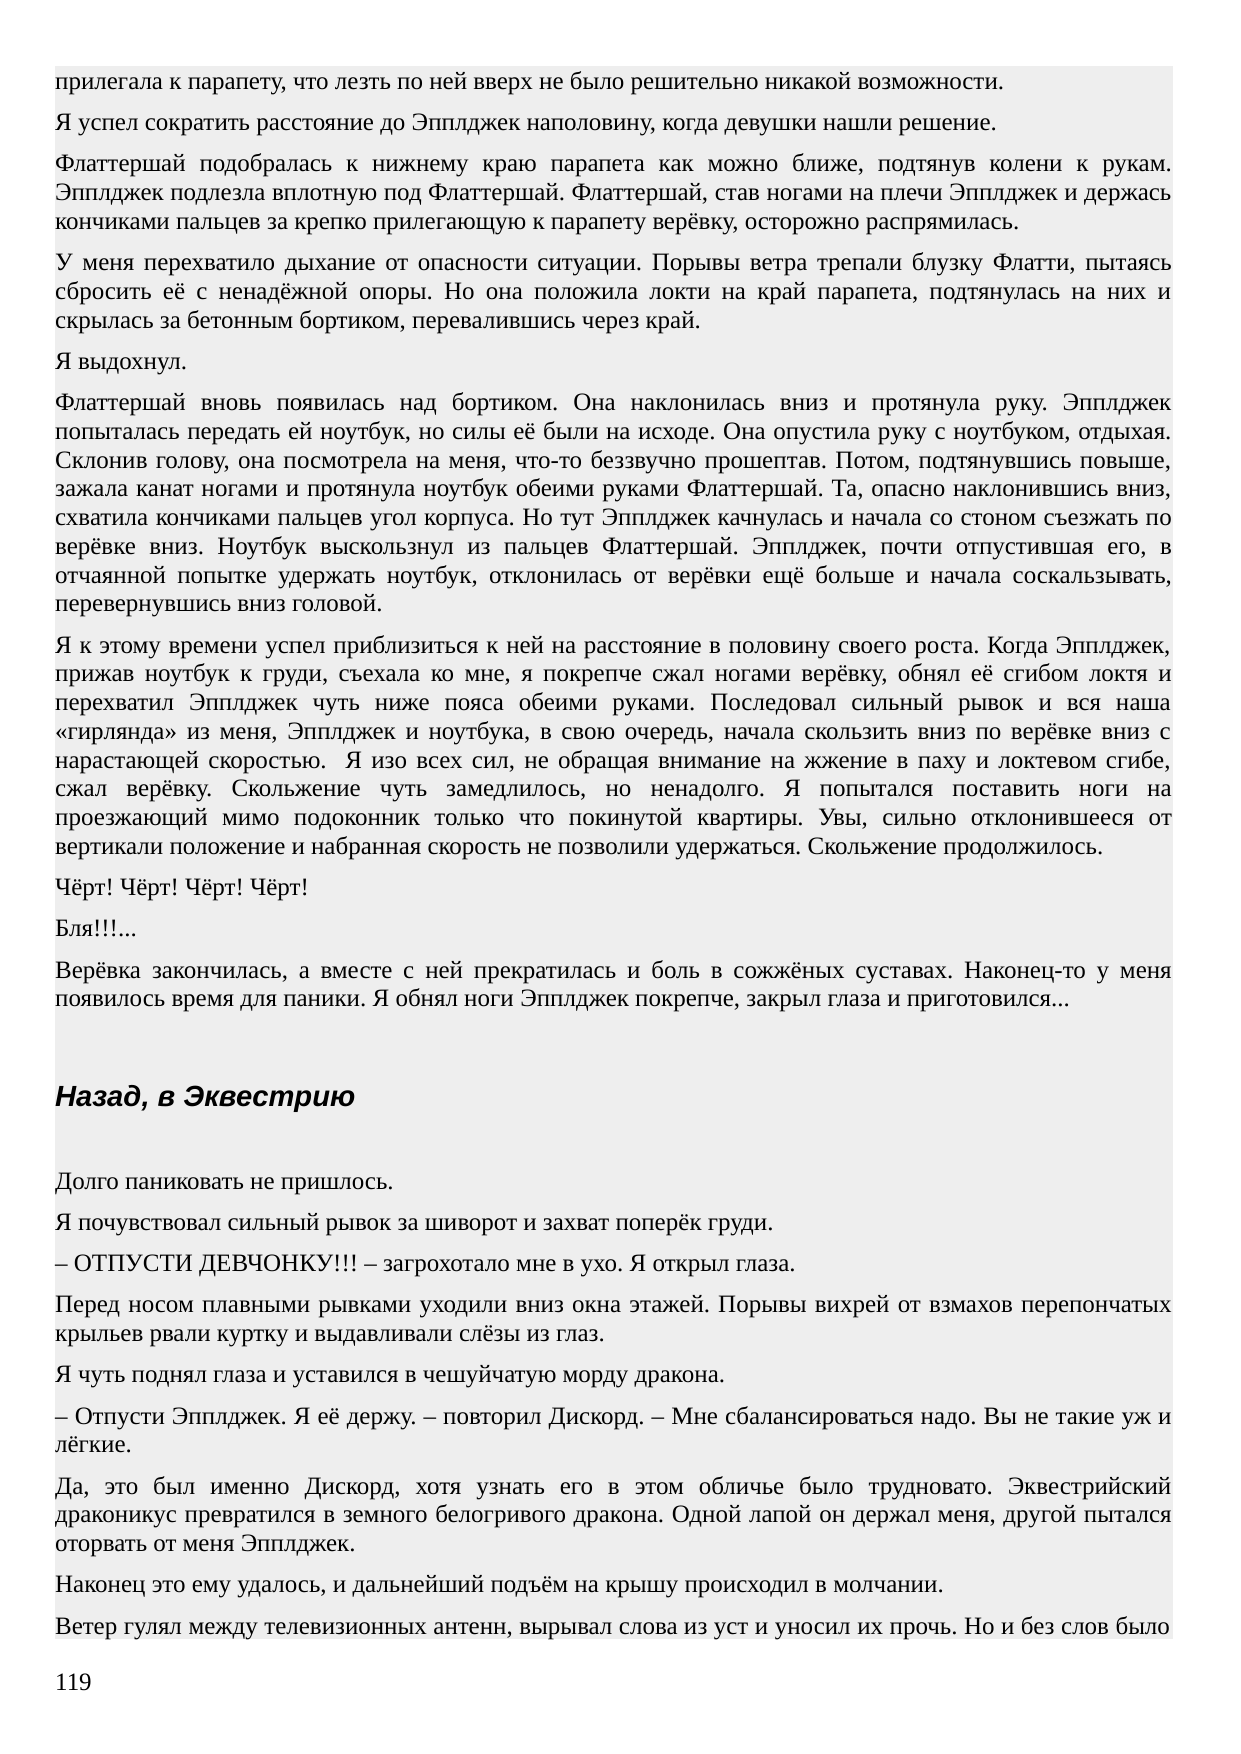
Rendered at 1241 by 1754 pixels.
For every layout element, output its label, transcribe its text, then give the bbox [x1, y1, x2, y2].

text Верёвка закончилась, а вместе с ней прекратилась и боль в сожжёных суставах. Наконец-то у меня появилось время для паники. Я обнял ноги Эпплджек покрепче, закрыл глаза и приготовился... [55, 955, 1173, 1012]
text Чёрт! Чёрт! Чёрт! Чёрт! [55, 872, 1173, 901]
text – Отпусти Эпплджек. Я её держу. – повторил Дискорд. – Мне сбалансироваться надо. Вы не такие уж и лёгкие. [55, 1401, 1173, 1458]
text Флаттершай вновь появилась над бортиком. Она наклонилась вниз и протянула руку. Эпплджек попыталась передать ей ноутбук, но силы её были на исходе. Она опустила руку с ноутбуком, отдыхая. Склонив голову, она посмотрела на меня, что-то беззвучно прошептав. Потом, подтянувшись повыше, зажала канат ногами и протянула ноутбук обеими руками Флаттершай. Та, опасно наклонившись вниз, схватила кончиками пальцев угол корпуса. Но тут Эпплджек качнулась и начала со стоном съезжать по верёвке вниз. Ноутбук выскользнул из пальцев Флаттершай. Эпплджек, почти отпустившая его, в отчаянной попытке удержать ноутбук, отклонилась от верёвки ещё больше и начала соскальзывать, перевернувшись вниз головой. [55, 387, 1173, 617]
text Флаттершай подобралась к нижнему краю парапета как можно ближе, подтянув колени к рукам. Эпплджек подлезла вплотную под Флаттершай. Флаттершай, став ногами на плечи Эпплджек и держась кончиками пальцев за крепко прилегающую к парапету верёвку, осторожно распрямилась. [55, 148, 1173, 235]
text Наконец это ему удалось, и дальнейший подъём на крышу происходил в молчании. [55, 1569, 1173, 1598]
text Я почувствовал сильный рывок за шиворот и захват поперёк груди. [55, 1207, 1173, 1236]
text прилегала к парапету, что лезть по ней вверх не было решительно никакой возможности. [55, 66, 1173, 95]
text Я успел сократить расстояние до Эпплджек наполовину, когда девушки нашли решение. [55, 107, 1173, 136]
text Да, это был именно Дискорд, хотя узнать его в этом обличье было трудновато. Эквестрийский драконикус превратился в земного белогривого дракона. Одной лапой он держал меня, другой пытался оторвать от меня Эпплджек. [55, 1471, 1173, 1557]
text Ветер гулял между телевизионных антенн, вырывал слова из уст и уносил их прочь. Но и без слов было [55, 1611, 1173, 1639]
subtitle Назад, в Эквестрию [55, 1078, 1173, 1112]
text – ОТПУСТИ ДЕВЧОНКУ!!! – загрохотало мне в ухо. Я открыл глаза. [55, 1248, 1173, 1277]
text Долго паниковать не пришлось. [55, 1166, 1173, 1194]
text Бля!!!... [55, 913, 1173, 942]
text Перед носом плавными рывками уходили вниз окна этажей. Порывы вихрей от взмахов перепончатых крыльев рвали куртку и выдавливали слёзы из глаз. [55, 1289, 1173, 1347]
text У меня перехватило дыхание от опасности ситуации. Порывы ветра трепали блузку Флатти, пытаясь сбросить её с ненадёжной опоры. Но она положила локти на край парапета, подтянулась на них и скрылась за бетонным бортиком, перевалившись через край. [55, 247, 1173, 333]
text Я к этому времени успел приблизиться к ней на расстояние в половину своего роста. Когда Эпплджек, прижав ноутбук к груди, съехала ко мне, я покрепче сжал ногами верёвку, обнял её сгибом локтя и перехватил Эпплджек чуть ниже пояса обеими руками. Последовал сильный рывок и вся наша «гирлянда» из меня, Эпплджек и ноутбука, в свою очередь, начала скользить вниз по верёвке вниз с нарастающей скоростью. Я изо всех сил, не обращая внимание на жжение в паху и локтевом сгибе, сжал верёвку. Скольжение чуть замедлилось, но ненадолго. Я попытался поставить ноги на проезжающий мимо подоконник только что покинутой квартиры. Увы, сильно отклонившееся от вертикали положение и набранная скорость не позволили удержаться. Скольжение продолжилось. [55, 630, 1173, 860]
text Я чуть поднял глаза и уставился в чешуйчатую морду дракона. [55, 1359, 1173, 1388]
text Я выдохнул. [55, 346, 1173, 375]
